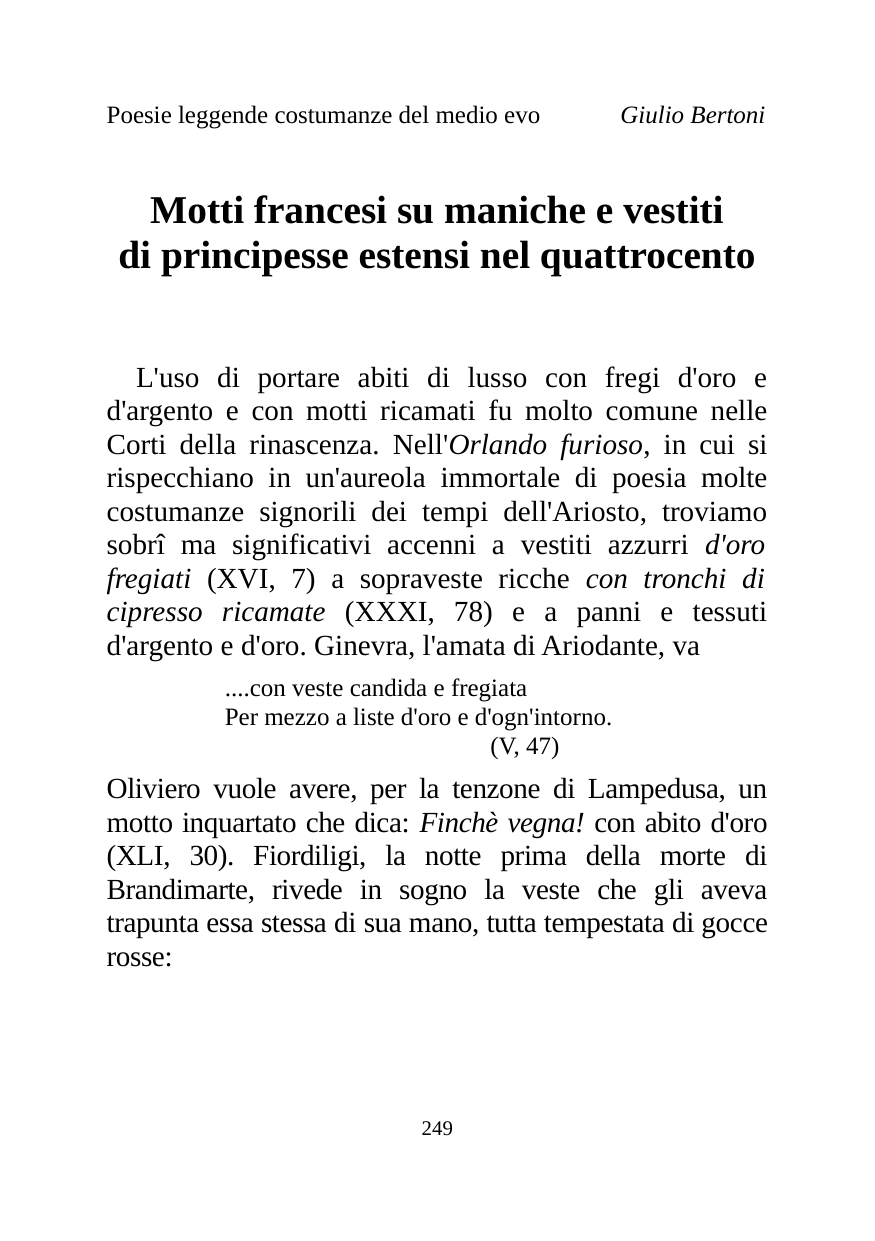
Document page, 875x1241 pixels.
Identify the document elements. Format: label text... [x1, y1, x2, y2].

text Oliviero vuole avere, per la tenzone di Lampedusa, un motto inquartato che dica: Finchè vegna! con abito d'oro (XLI, 30). Fiordiligi, la notte prima della morte di Brandimarte, rivede in sogno la veste che gli aveva trapunta essa stessa di sua mano, tutta tempestata di gocce rosse: [106, 771, 768, 973]
text (V, 47) [490, 731, 768, 759]
text ....con veste candida e fregiata Per mezzo a liste d'oro e d'ogn'intorno. [224, 673, 768, 731]
text L'uso di portare abiti di lusso con fregi d'oro e d'argento e con motti ricamati fu molto comune nelle Corti della rinascenza. Nell'Orlando furioso, in cui si rispecchiano in un'aureola immortale di poesia molte costumanze signorili dei tempi dell'Ariosto, troviamo sobrî ma significativi accenni a vestiti azzurri d'oro fregiati (XVI, 7) a sopraveste ricche con tronchi di cipresso ricamate (XXXI, 78) e a panni e tessuti d'argento e d'oro. Ginevra, l'amata di Ariodante, va [106, 360, 768, 662]
subtitle Motti francesi su maniche e vestiti di principesse estensi nel quattrocento [106, 186, 768, 277]
